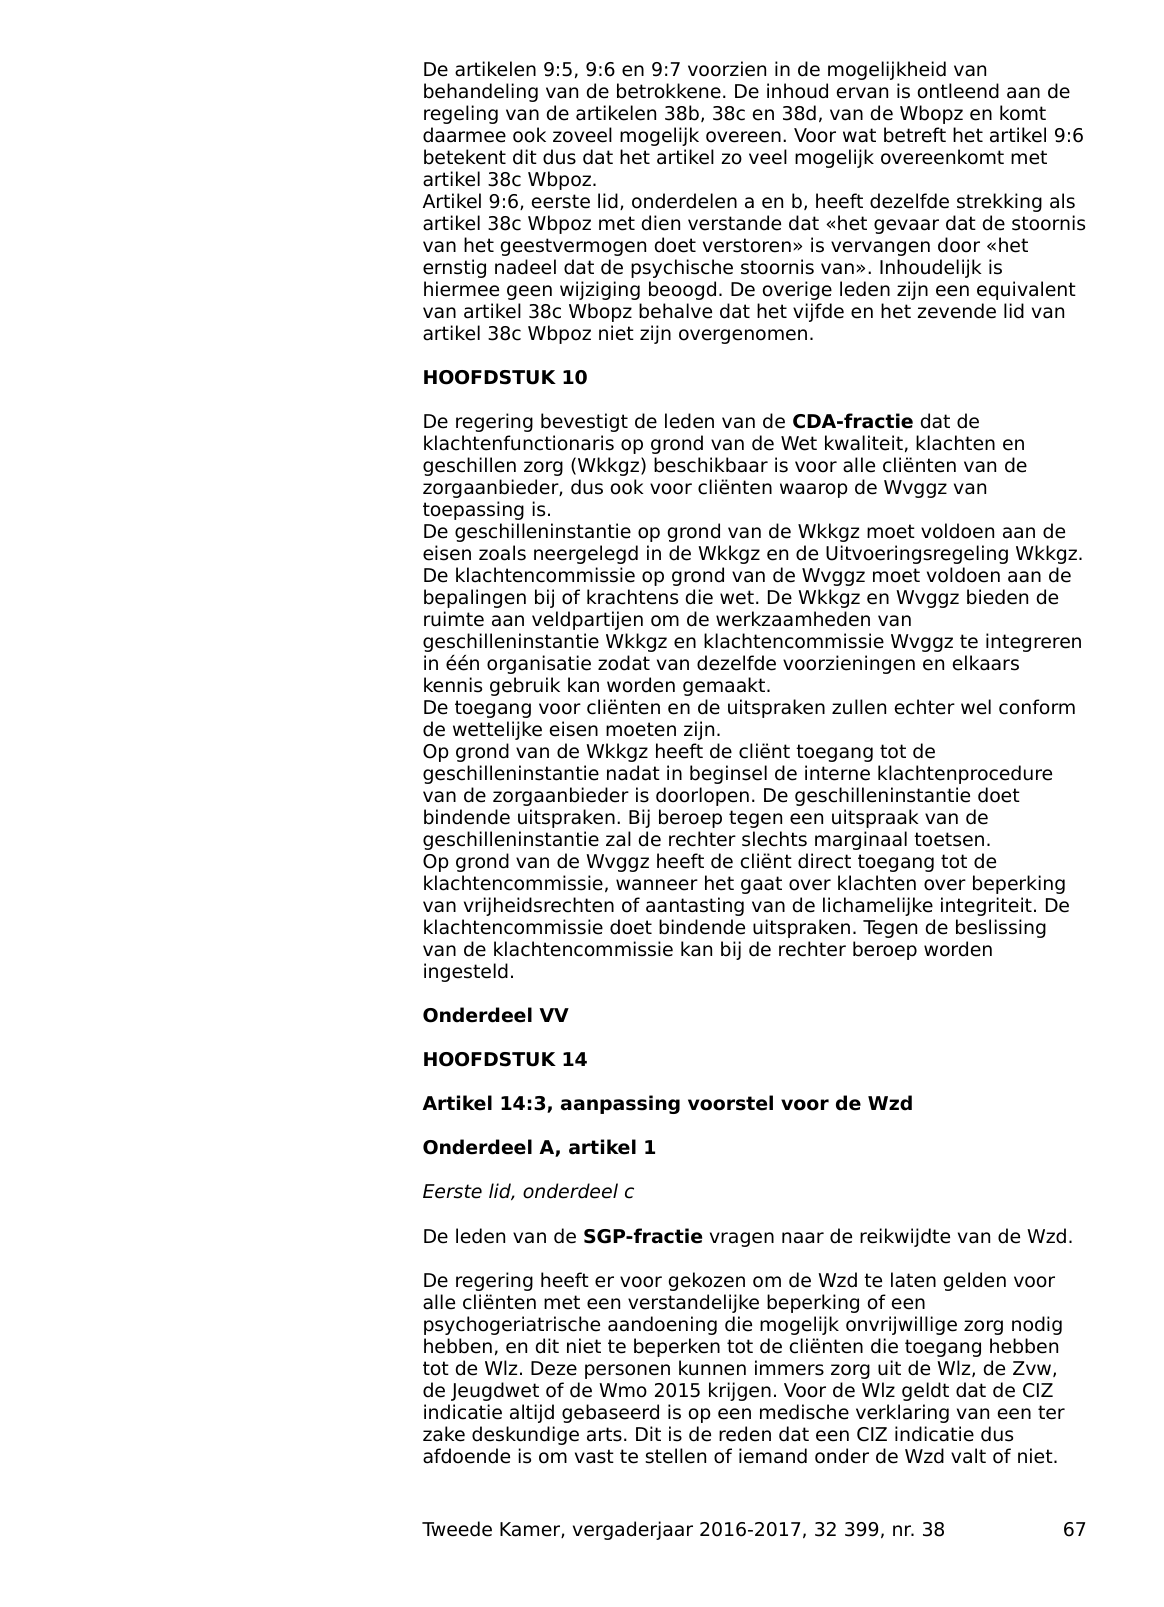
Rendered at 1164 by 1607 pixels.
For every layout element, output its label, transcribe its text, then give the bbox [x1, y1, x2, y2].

text De regering bevestigt de leden van de CDA-fractie dat de klachtenfunctionaris op grond van de Wet kwaliteit, klachten en geschillen zorg (Wkkgz) beschikbaar is voor alle cliënten van de zorgaanbieder, dus ook voor cliënten waarop de Wvggz van toepassing is. [422, 411, 1087, 521]
text De toegang voor cliënten en de uitspraken zullen echter wel conform de wettelijke eisen moeten zijn. [422, 697, 1087, 741]
text De leden van de SGP-fractie vragen naar de reikwijdte van de Wzd. [422, 1226, 1087, 1248]
subtitle Onderdeel A, artikel 1 [422, 1137, 1087, 1159]
subtitle HOOFDSTUK 14 [422, 1049, 1087, 1071]
subtitle HOOFDSTUK 10 [422, 367, 1087, 389]
text De geschilleninstantie op grond van de Wkkgz moet voldoen aan de eisen zoals neergelegd in de Wkkgz en de Uitvoeringsregeling Wkkgz. De klachtencommissie op grond van de Wvggz moet voldoen aan de bepalingen bij of krachtens die wet. De Wkkgz en Wvggz bieden de ruimte aan veldpartijen om de werkzaamheden van geschilleninstantie Wkkgz en klachtencommissie Wvggz te integreren in één organisatie zodat van dezelfde voorzieningen en elkaars kennis gebruik kan worden gemaakt. [422, 521, 1087, 697]
subtitle Onderdeel VV [422, 1005, 1087, 1027]
text Artikel 9:6, eerste lid, onderdelen a en b, heeft dezelfde strekking als artikel 38c Wbpoz met dien verstande dat «het gevaar dat de stoornis van het geestvermogen doet verstoren» is vervangen door «het ernstig nadeel dat de psychische stoornis van». Inhoudelijk is hiermee geen wijziging beoogd. De overige leden zijn een equivalent van artikel 38c Wbopz behalve dat het vijfde en het zevende lid van artikel 38c Wbpoz niet zijn overgenomen. [422, 191, 1087, 345]
text Op grond van de Wkkgz heeft de cliënt toegang tot de geschilleninstantie nadat in beginsel de interne klachtenprocedure van de zorgaanbieder is doorlopen. De geschilleninstantie doet bindende uitspraken. Bij beroep tegen een uitspraak van de geschilleninstantie zal de rechter slechts marginaal toetsen. [422, 741, 1087, 851]
text De artikelen 9:5, 9:6 en 9:7 voorzien in de mogelijkheid van behandeling van de betrokkene. De inhoud ervan is ontleend aan de regeling van de artikelen 38b, 38c en 38d, van de Wbopz en komt daarmee ook zoveel mogelijk overeen. Voor wat betreft het artikel 9:6 betekent dit dus dat het artikel zo veel mogelijk overeenkomt met artikel 38c Wbpoz. [422, 59, 1087, 191]
subtitle Eerste lid, onderdeel c [422, 1181, 1087, 1203]
subtitle Artikel 14:3, aanpassing voorstel voor de Wzd [422, 1093, 1087, 1115]
text De regering heeft er voor gekozen om de Wzd te laten gelden voor alle cliënten met een verstandelijke beperking of een psychogeriatrische aandoening die mogelijk onvrijwillige zorg nodig hebben, en dit niet te beperken tot de cliënten die toegang hebben tot de Wlz. Deze personen kunnen immers zorg uit de Wlz, de Zvw, de Jeugdwet of de Wmo 2015 krijgen. Voor de Wlz geldt dat de CIZ indicatie altijd gebaseerd is op een medische verklaring van een ter zake deskundige arts. Dit is de reden dat een CIZ indicatie dus afdoende is om vast te stellen of iemand onder de Wzd valt of niet. [422, 1270, 1087, 1468]
text Op grond van de Wvggz heeft de cliënt direct toegang tot de klachtencommissie, wanneer het gaat over klachten over beperking van vrijheidsrechten of aantasting van de lichamelijke integriteit. De klachtencommissie doet bindende uitspraken. Tegen de beslissing van de klachtencommissie kan bij de rechter beroep worden ingesteld. [422, 851, 1087, 983]
